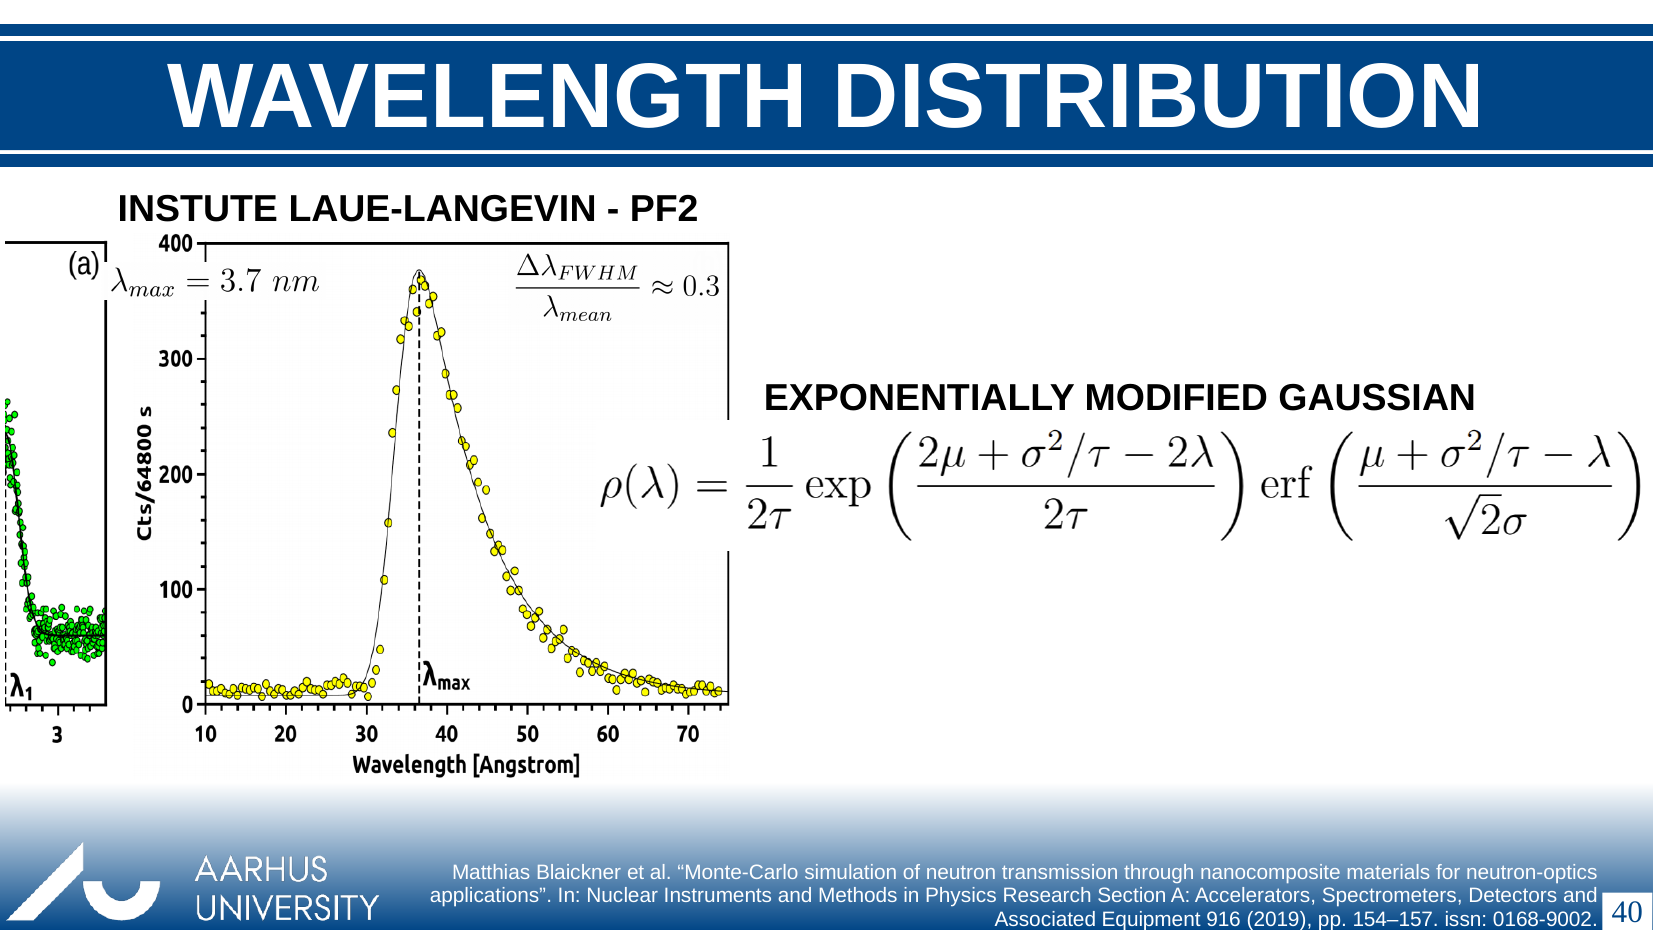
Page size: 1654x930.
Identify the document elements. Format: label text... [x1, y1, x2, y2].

title WAVELENGTH DISTRIBUTION [0, 41, 1653, 151]
picture [5, 233, 1645, 780]
text_box INSTUTE LAUE-LANGEVIN - PF2 [102, 180, 715, 237]
text_box Matthias Blaickner et al. “Monte-Carlo simulation of neutron transmission through nanocomposite materials for neutron-optics applications”. In: Nuclear Instruments and Methods in Physics Research Section A: Accelerators, Spectrometers, Detectors and Associated Equipment 916 (2019), pp. 154–157. issn: 0168-9002. [397, 853, 1613, 930]
picture [5, 841, 414, 928]
text_box EXPONENTIALLY MODIFIED GAUSSIAN [749, 369, 1492, 426]
